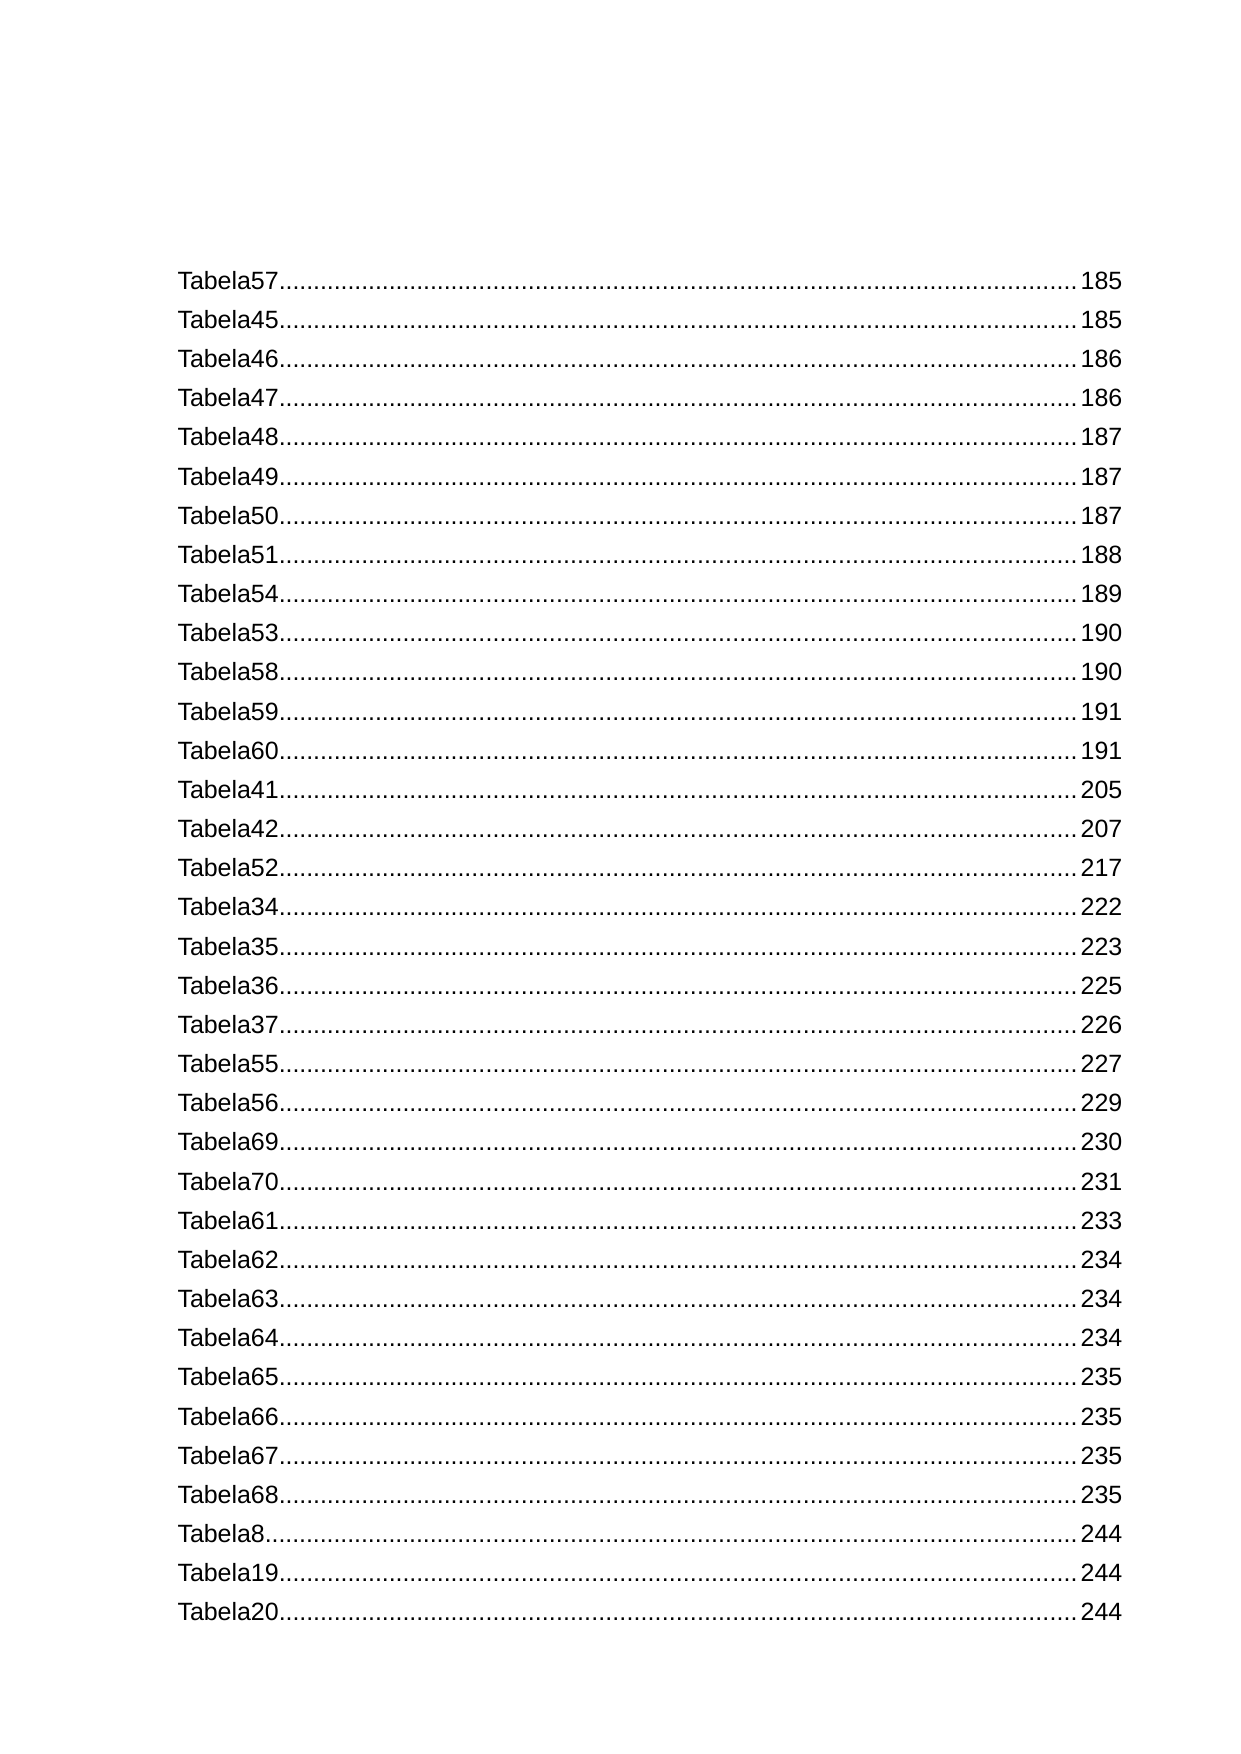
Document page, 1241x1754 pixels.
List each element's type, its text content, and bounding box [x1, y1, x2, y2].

text Tabela54 189 [177, 579, 1122, 608]
text Tabela36 225 [177, 971, 1122, 999]
text Tabela59 191 [177, 697, 1122, 725]
text Tabela8 244 [177, 1519, 1122, 1548]
text Tabela53 190 [177, 618, 1122, 647]
text Tabela66 235 [177, 1402, 1122, 1430]
text Tabela48 187 [177, 422, 1122, 451]
text Tabela45 185 [177, 305, 1122, 334]
text Tabela68 235 [177, 1480, 1122, 1509]
text Tabela57 185 [177, 266, 1122, 294]
text Tabela69 230 [177, 1127, 1122, 1156]
text Tabela37 226 [177, 1010, 1122, 1039]
text Tabela65 235 [177, 1362, 1122, 1391]
text Tabela60 191 [177, 736, 1122, 764]
text Tabela19 244 [177, 1558, 1122, 1587]
text Tabela70 231 [177, 1167, 1122, 1195]
text Tabela20 244 [177, 1597, 1122, 1626]
text Tabela61 233 [177, 1206, 1122, 1234]
text Tabela55 227 [177, 1049, 1122, 1078]
text Tabela52 217 [177, 853, 1122, 882]
text Tabela47 186 [177, 383, 1122, 412]
text Tabela58 190 [177, 657, 1122, 686]
text Tabela64 234 [177, 1323, 1122, 1352]
text Tabela46 186 [177, 344, 1122, 373]
text Tabela50 187 [177, 501, 1122, 529]
text Tabela35 223 [177, 932, 1122, 960]
text Tabela34 222 [177, 892, 1122, 921]
text Tabela62 234 [177, 1245, 1122, 1274]
text Tabela41 205 [177, 775, 1122, 804]
text Tabela63 234 [177, 1284, 1122, 1313]
text Tabela42 207 [177, 814, 1122, 843]
text Tabela51 188 [177, 540, 1122, 569]
text Tabela67 235 [177, 1441, 1122, 1469]
text Tabela49 187 [177, 462, 1122, 490]
text Tabela56 229 [177, 1088, 1122, 1117]
